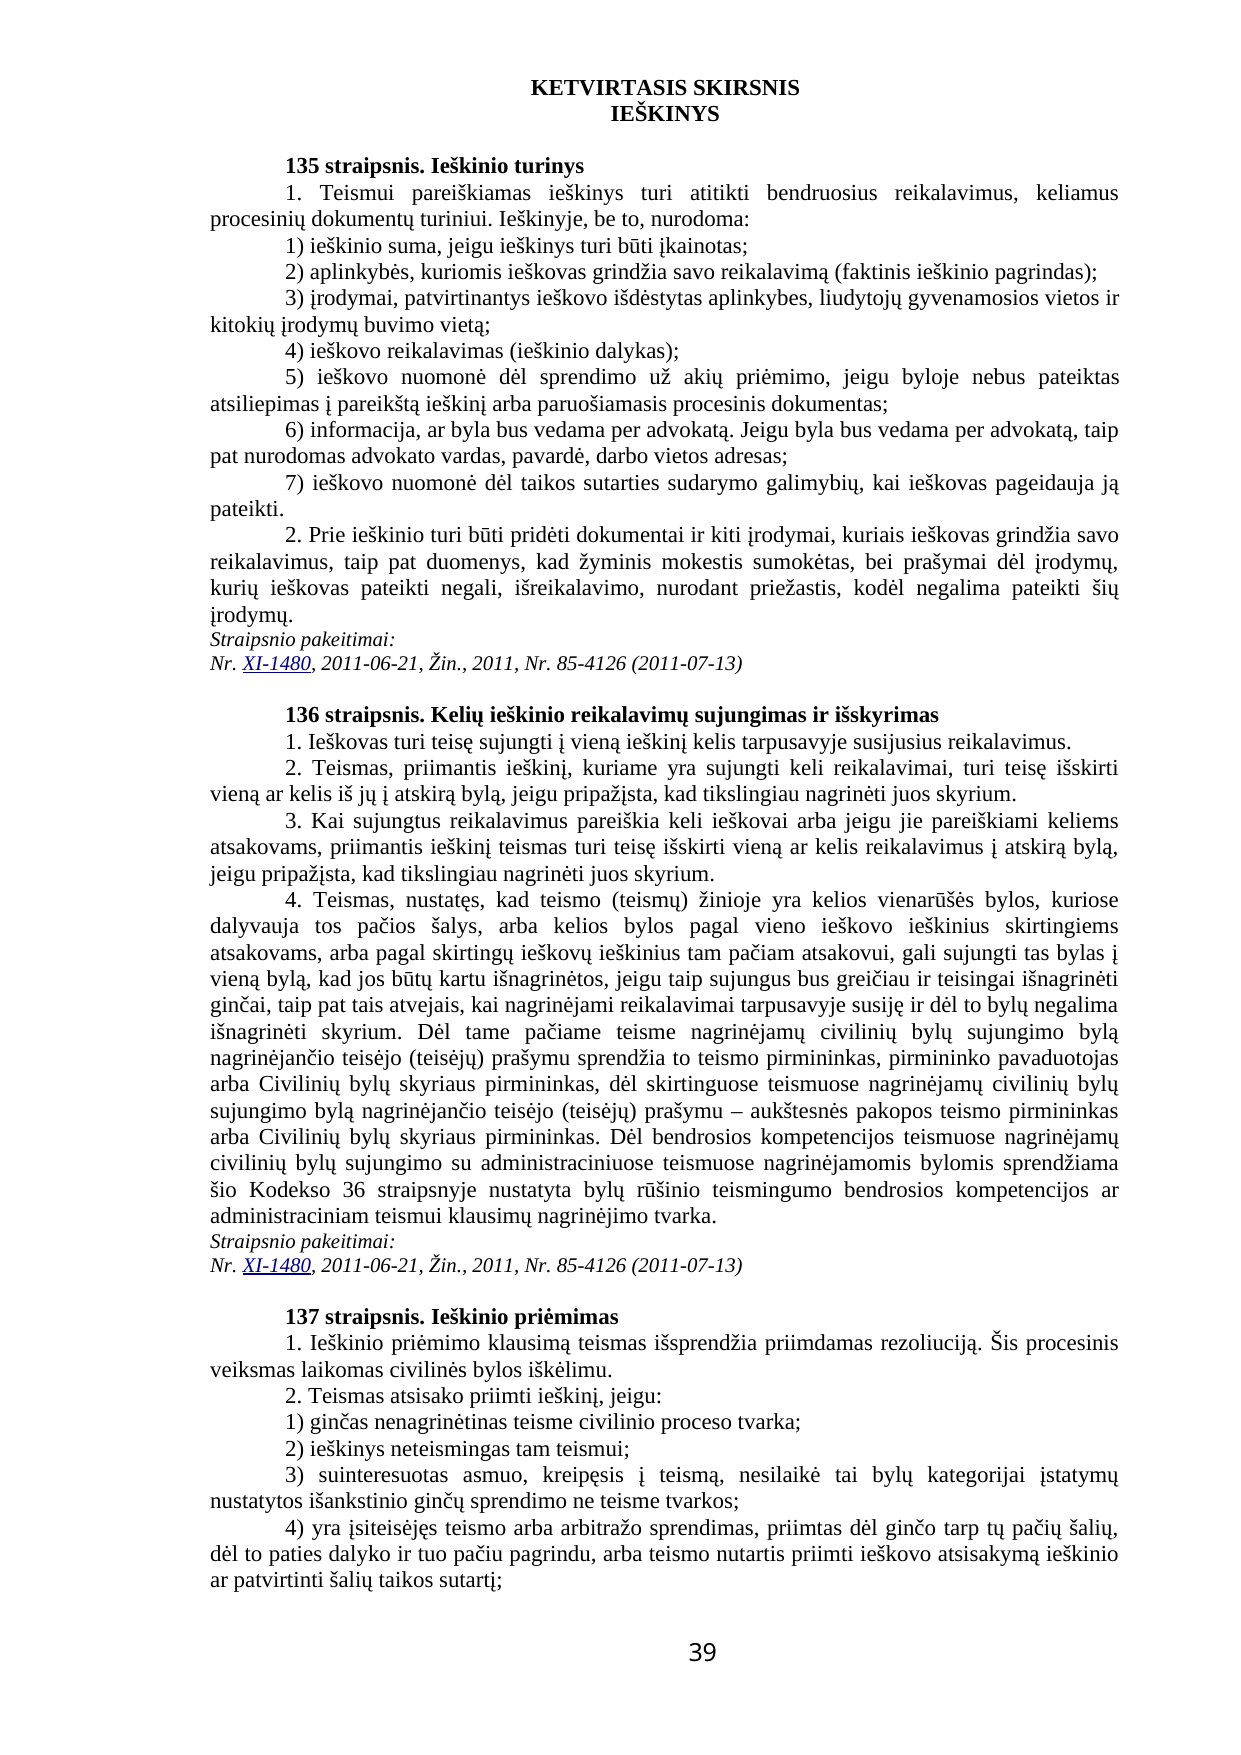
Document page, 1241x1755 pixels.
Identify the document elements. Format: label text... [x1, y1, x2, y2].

text 3) įrodymai, patvirtinantys ieškovo išdėstytas aplinkybes, liudytojų gyvenamosios vietos ir kitokių įrodymų buvimo vietą; [210, 284, 1120, 337]
text Straipsnio pakeitimai: [210, 1228, 1120, 1253]
text 4) yra įsiteisėjęs teismo arba arbitražo sprendimas, priimtas dėl ginčo tarp tų pačių šalių, dėl to paties dalyko ir tuo pačiu pagrindu, arba teismo nutartis priimti ieškovo atsisakymą ieškinio ar patvirtinti šalių taikos sutartį; [210, 1514, 1120, 1593]
subtitle Ketvirtasis skirsnis [210, 73, 1120, 100]
text 5) ieškovo nuomonė dėl sprendimo už akių priėmimo, jeigu byloje nebus pateiktas atsiliepimas į pareikštą ieškinį arba paruošiamasis procesinis dokumentas; [210, 363, 1120, 416]
text 4. Teismas, nustatęs, kad teismo (teismų) žinioje yra kelios vienarūšės bylos, kuriose dalyvauja tos pačios šalys, arba kelios bylos pagal vieno ieškovo ieškinius skirtingiems atsakovams, arba pagal skirtingų ieškovų ieškinius tam pačiam atsakovui, gali sujungti tas bylas į vieną bylą, kad jos būtų kartu išnagrinėtos, jeigu taip sujungus bus greičiau ir teisingai išnagrinėti ginčai, taip pat tais atvejais, kai nagrinėjami reikalavimai tarpusavyje susiję ir dėl to bylų negalima išnagrinėti skyrium. Dėl tame pačiame teisme nagrinėjamų civilinių bylų sujungimo bylą nagrinėjančio teisėjo (teisėjų) prašymu sprendžia to teismo pirmininkas, pirmininko pavaduotojas arba Civilinių bylų skyriaus pirmininkas, dėl skirtinguose teismuose nagrinėjamų civilinių bylų sujungimo bylą nagrinėjančio teisėjo (teisėjų) prašymu – aukštesnės pakopos teismo pirmininkas arba Civilinių bylų skyriaus pirmininkas. Dėl bendrosios kompetencijos teismuose nagrinėjamų civilinių bylų sujungimo su administraciniuose teismuose nagrinėjamomis bylomis sprendžiama šio Kodekso 36 straipsnyje nustatyta bylų rūšinio teismingumo bendrosios kompetencijos ar administraciniam teismui klausimų nagrinėjimo tvarka. [210, 886, 1120, 1228]
text 2. Teismas atsisako priimti ieškinį, jeigu: [210, 1382, 1120, 1408]
text 137 straipsnis. Ieškinio priėmimas [210, 1303, 1120, 1329]
text 136 straipsnis. Kelių ieškinio reikalavimų sujungimas ir išskyrimas [210, 701, 1120, 728]
text 7) ieškovo nuomonė dėl taikos sutarties sudarymo galimybių, kai ieškovas pageidauja ją pateikti. [210, 469, 1120, 522]
text 1. Ieškovas turi teisę sujungti į vieną ieškinį kelis tarpusavyje susijusius reikalavimus. [210, 728, 1120, 754]
text 1. Ieškinio priėmimo klausimą teismas išsprendžia priimdamas rezoliuciją. Šis procesinis veiksmas laikomas civilinės bylos iškėlimu. [210, 1329, 1120, 1382]
text 1) ginčas nenagrinėtinas teisme civilinio proceso tvarka; [210, 1408, 1120, 1435]
subtitle Ieškinys [210, 100, 1120, 126]
text 135 straipsnis. Ieškinio turinys [210, 153, 1120, 179]
text 2. Teismas, priimantis ieškinį, kuriame yra sujungti keli reikalavimai, turi teisę išskirti vieną ar kelis iš jų į atskirą bylą, jeigu pripažįsta, kad tikslingiau nagrinėti juos skyrium. [210, 754, 1120, 807]
text 1. Teismui pareiškiamas ieškinys turi atitikti bendruosius reikalavimus, keliamus procesinių dokumentų turiniui. Ieškinyje, be to, nurodoma: [210, 179, 1120, 232]
text 2) aplinkybės, kuriomis ieškovas grindžia savo reikalavimą (faktinis ieškinio pagrindas); [210, 258, 1120, 284]
text 1) ieškinio suma, jeigu ieškinys turi būti įkainotas; [210, 232, 1120, 258]
text Nr. XI-1480, 2011-06-21, Žin., 2011, Nr. 85-4126 (2011-07-13) [210, 1253, 1120, 1277]
text Nr. XI-1480, 2011-06-21, Žin., 2011, Nr. 85-4126 (2011-07-13) [210, 651, 1120, 675]
text Straipsnio pakeitimai: [210, 627, 1120, 651]
text 2. Prie ieškinio turi būti pridėti dokumentai ir kiti įrodymai, kuriais ieškovas grindžia savo reikalavimus, taip pat duomenys, kad žyminis mokestis sumokėtas, bei prašymai dėl įrodymų, kurių ieškovas pateikti negali, išreikalavimo, nurodant priežastis, kodėl negalima pateikti šių įrodymų. [210, 522, 1120, 627]
text 3) suinteresuotas asmuo, kreipęsis į teismą, nesilaikė tai bylų kategorijai įstatymų nustatytos išankstinio ginčų sprendimo ne teisme tvarkos; [210, 1461, 1120, 1514]
text 4) ieškovo reikalavimas (ieškinio dalykas); [210, 337, 1120, 363]
text 6) informacija, ar byla bus vedama per advokatą. Jeigu byla bus vedama per advokatą, taip pat nurodomas advokato vardas, pavardė, darbo vietos adresas; [210, 416, 1120, 469]
text 3. Kai sujungtus reikalavimus pareiškia keli ieškovai arba jeigu jie pareiškiami keliems atsakovams, priimantis ieškinį teismas turi teisę išskirti vieną ar kelis reikalavimus į atskirą bylą, jeigu pripažįsta, kad tikslingiau nagrinėti juos skyrium. [210, 807, 1120, 886]
text 2) ieškinys neteismingas tam teismui; [210, 1435, 1120, 1461]
